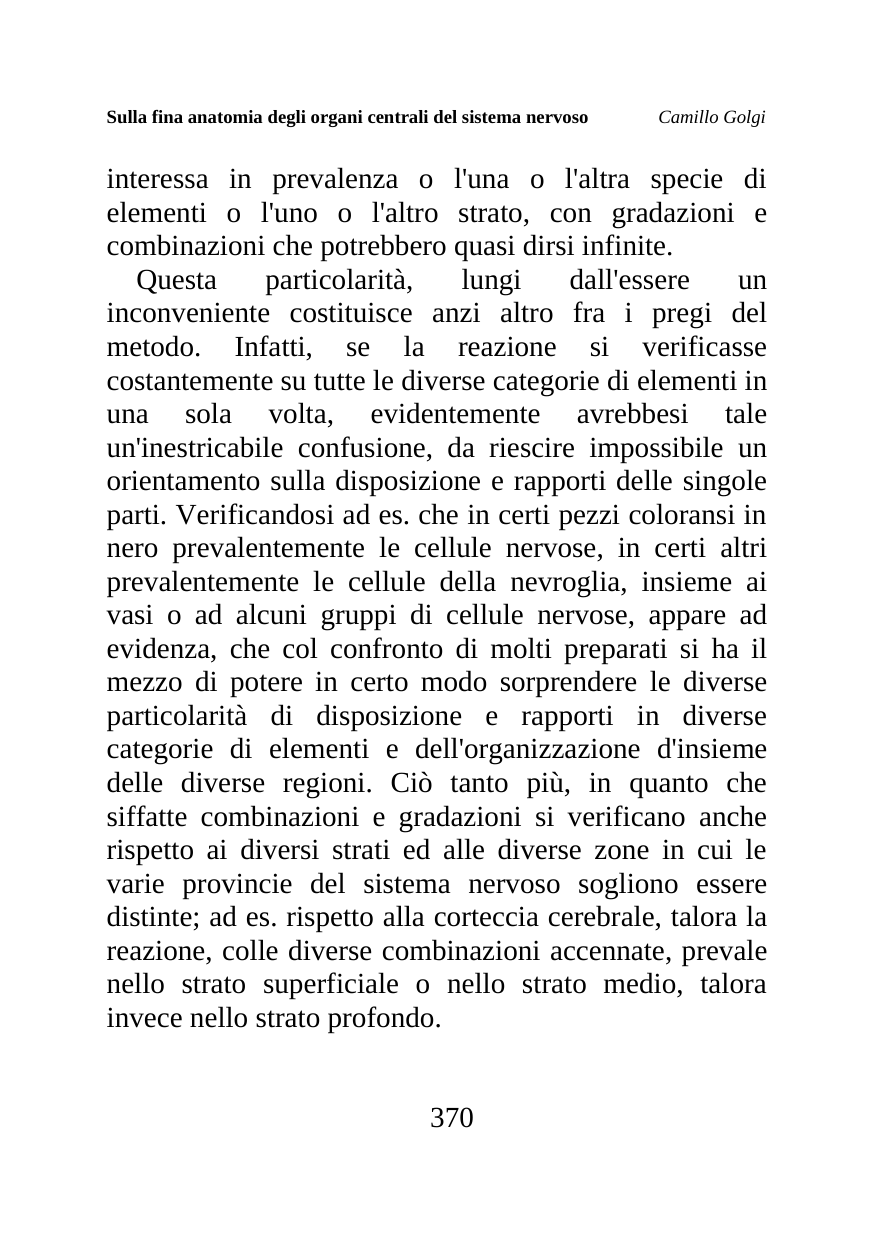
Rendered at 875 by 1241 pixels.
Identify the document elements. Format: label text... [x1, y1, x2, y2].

text Questa particolarità, lungi dall'essere un inconveniente costituisce anzi altro fra i pregi del metodo. Infatti, se la reazione si verificasse costantemente su tutte le diverse categorie di elementi in una sola volta, evidentemente avrebbesi tale un'inestricabile confusione, da riescire impossibile un orientamento sulla disposizione e rapporti delle singole parti. Verificandosi ad es. che in certi pezzi coloransi in nero prevalentemente le cellule nervose, in certi altri prevalentemente le cellule della nevroglia, insieme ai vasi o ad alcuni gruppi di cellule nervose, appare ad evidenza, che col confronto di molti preparati si ha il mezzo di potere in certo modo sorprendere le diverse particolarità di disposizione e rapporti in diverse categorie di elementi e dell'organizzazione d'insieme delle diverse regioni. Ciò tanto più, in quanto che siffatte combinazioni e gradazioni si verificano anche rispetto ai diversi strati ed alle diverse zone in cui le varie provincie del sistema nervoso sogliono essere distinte; ad es. rispetto alla corteccia cerebrale, talora la reazione, colle diverse combinazioni accennate, prevale nello strato superficiale o nello strato medio, talora invece nello strato profondo. [106, 262, 768, 1033]
text interessa in prevalenza o l'una o l'altra specie di elementi o l'uno o l'altro strato, con gradazioni e combinazioni che potrebbero quasi dirsi infinite. [106, 161, 768, 262]
